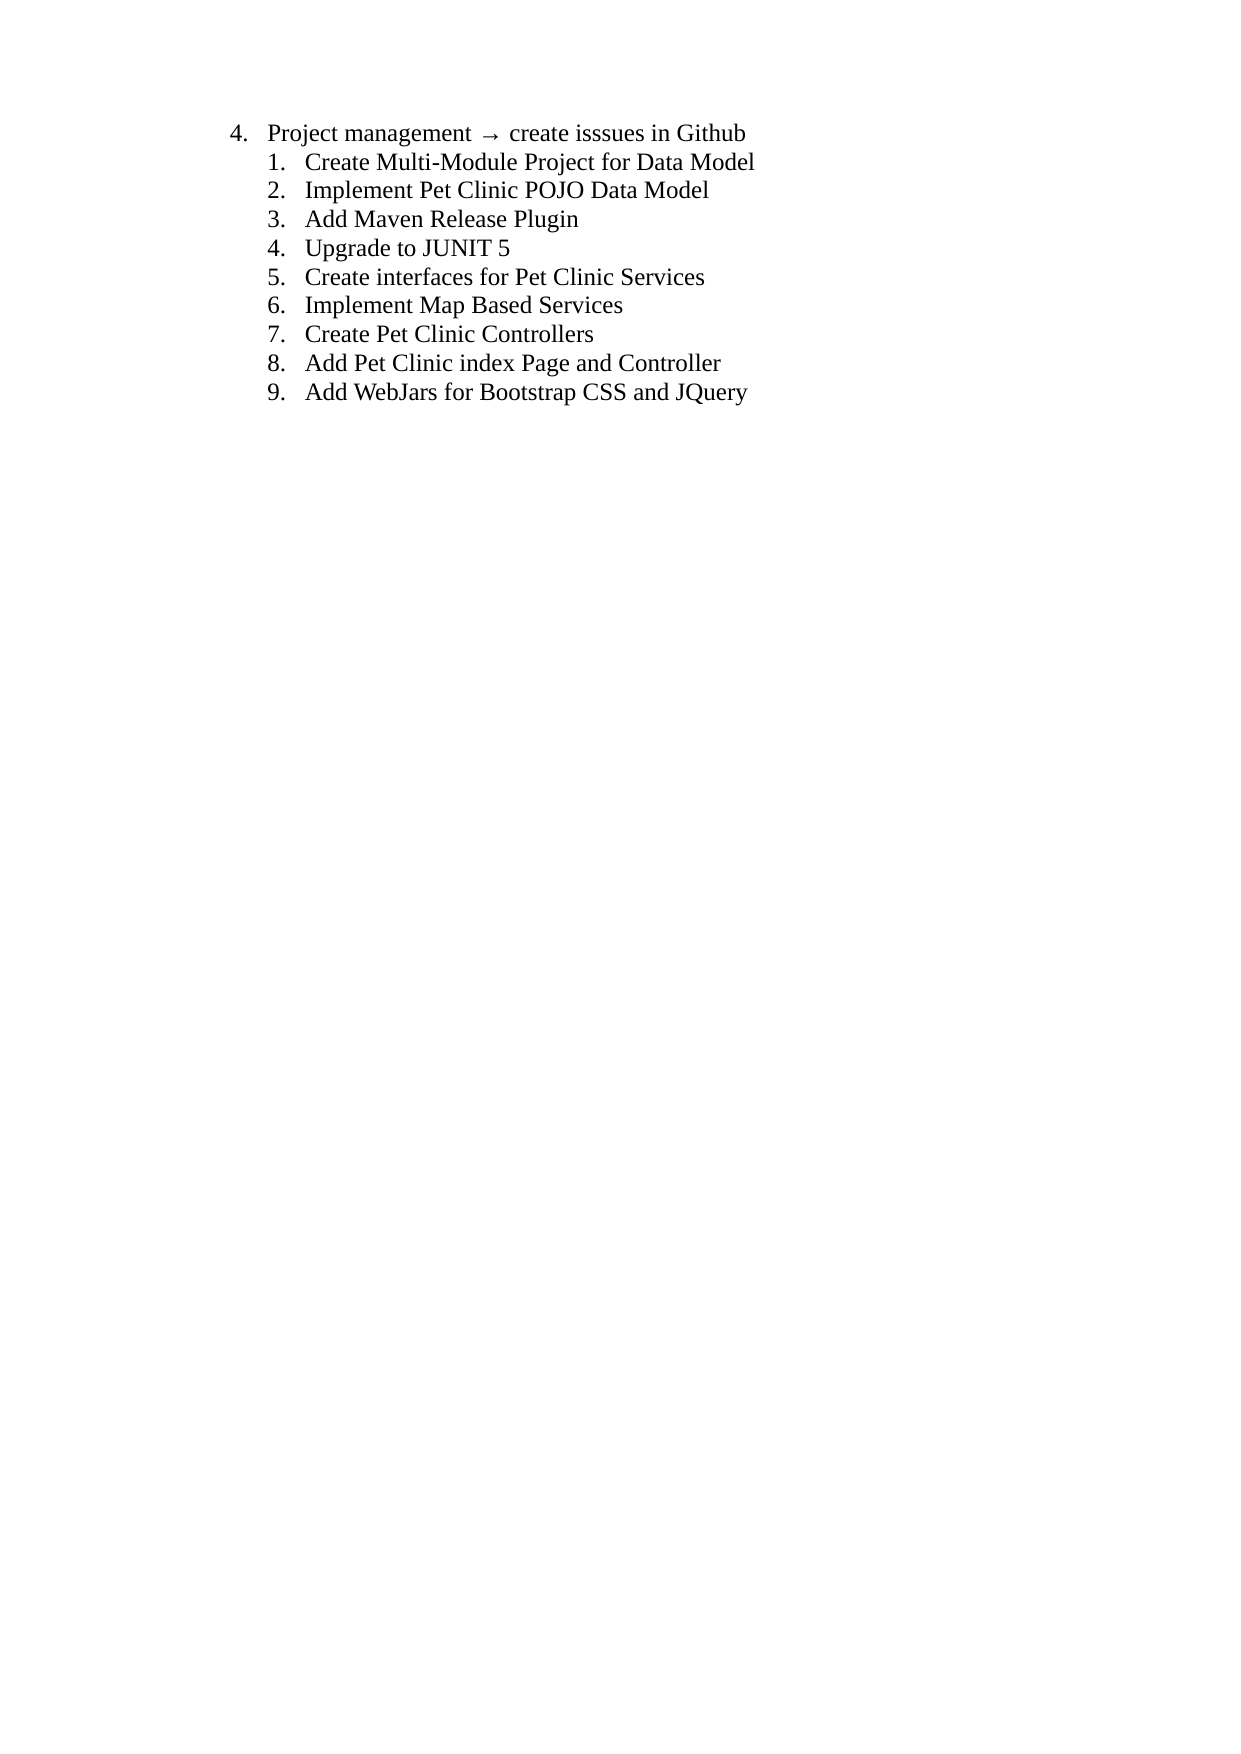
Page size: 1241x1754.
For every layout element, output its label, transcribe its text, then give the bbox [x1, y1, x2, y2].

list Create Pet Clinic Controllers [267, 319, 1122, 348]
list Upgrade to JUNIT 5 [267, 233, 1122, 262]
list Create Multi-Module Project for Data Model [267, 147, 1122, 176]
list Add Pet Clinic index Page and Controller [267, 348, 1122, 377]
list Implement Pet Clinic POJO Data Model [267, 176, 1122, 204]
list Add Maven Release Plugin [267, 204, 1122, 233]
list Add WebJars for Bootstrap CSS and JQuery [267, 377, 1122, 406]
list Implement Map Based Services [267, 291, 1122, 319]
list Create interfaces for Pet Clinic Services [267, 262, 1122, 291]
list Project management → create isssues in Github [229, 118, 1122, 147]
